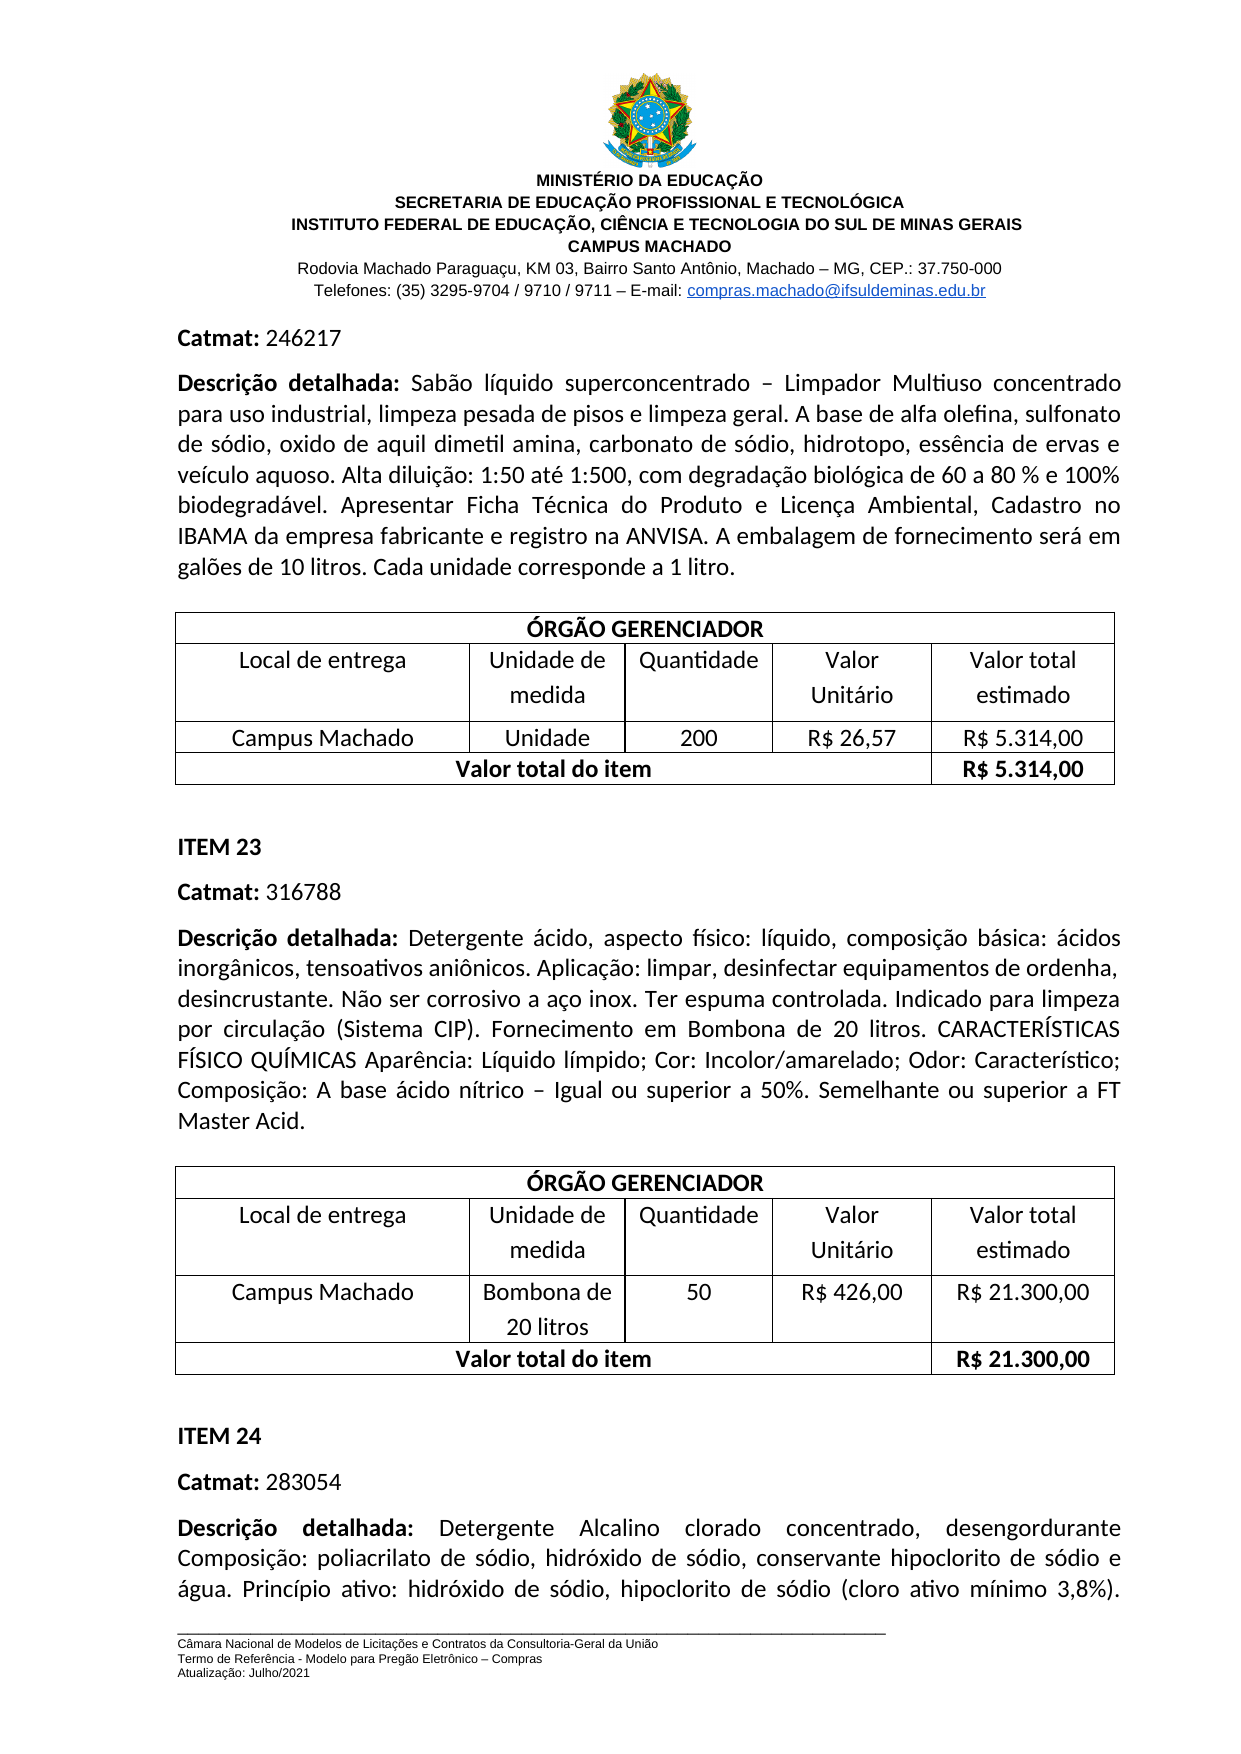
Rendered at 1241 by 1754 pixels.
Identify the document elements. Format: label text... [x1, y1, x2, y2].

table_cell R$ 21.300,00 [932, 1343, 1114, 1373]
table_cell Valor Unitário [773, 1199, 931, 1275]
text desincrustante. Não ser corrosivo a aço inox. Ter espuma controlada. Indicado para limpeza por circulação (Sistema CIP). Fornecimento em Bombona de 20 litros. CARACTERÍSTICAS FÍSICO QUÍMICAS Aparência: Líquido límpido; Cor: Incolor/amarelado; Odor: Característico; Composição: A base ácido nítrico – Igual ou superior a 50%. Semelhante ou superior a FT Master Acid. [177, 983, 1122, 1136]
picture [603, 73, 697, 168]
table_header ÓRGÃO GERENCIADOR [176, 1167, 1114, 1198]
text Catmat: 246217 [177, 322, 1122, 352]
table_cell Valor total do item [176, 1343, 931, 1373]
text ITEM 24 [177, 1420, 1122, 1451]
text Descrição detalhada: Detergente ácido, aspecto físico: líquido, composição básica: ácidos inorgânicos, tensoativos aniônicos. Aplicação: limpar, desinfectar equipamentos de ordenha, [177, 922, 1122, 983]
table_cell R$ 5.314,00 [932, 722, 1114, 752]
table_cell Quantidade [626, 1199, 772, 1275]
table_cell Valor total estimado [932, 644, 1114, 721]
table_cell 200 [626, 722, 772, 752]
table_cell Campus Machado [176, 722, 469, 752]
picture [643, 163, 658, 168]
table_cell R$ 5.314,00 [932, 753, 1114, 784]
table_cell Bombona de 20 litros [470, 1276, 624, 1342]
text Catmat: 283054 [177, 1466, 1122, 1496]
table_cell 50 [626, 1276, 772, 1342]
table_cell Local de entrega [176, 644, 469, 721]
table_cell Valor total estimado [932, 1199, 1114, 1275]
table_cell Quantidade [626, 644, 772, 721]
text Descrição detalhada: Sabão líquido superconcentrado – Limpador Multiuso concentrado para uso industrial, limpeza pesada de pisos e limpeza geral. A base de alfa olefina, sulfonato de sódio, oxido de aquil dimetil amina, carbonato de sódio, hidrotopo, essência de ervas e veículo aquoso. Alta diluição: 1:50 até 1:500, com degradação biológica de 60 a 80 % e 100% biodegradável. Apresentar Ficha Técnica do Produto e Licença Ambiental, Cadastro no IBAMA da empresa fabricante e registro na ANVISA. A embalagem de fornecimento será em galões de 10 litros. Cada unidade corresponde a 1 litro. [177, 367, 1122, 581]
table_cell R$ 21.300,00 [932, 1276, 1114, 1342]
table_cell R$ 26,57 [773, 722, 931, 752]
table_cell Campus Machado [176, 1276, 469, 1342]
table_cell R$ 426,00 [773, 1276, 931, 1342]
picture [669, 149, 680, 155]
table_cell Valor Unitário [773, 644, 931, 721]
text Descrição detalhada: Detergente Alcalino clorado concentrado, desengordurante Composição: poliacrilato de sódio, hidróxido de sódio, conservante hipoclorito de sódio e água. Princípio ativo: hidróxido de sódio, hipoclorito de sódio (cloro ativo mínimo 3,8%). [177, 1512, 1122, 1603]
table_cell Unidade [470, 722, 624, 752]
table_header ÓRGÃO GERENCIADOR [176, 613, 1114, 643]
table_cell Valor total do item [176, 753, 931, 784]
text Catmat: 316788 [177, 876, 1122, 907]
table_cell Unidade de medida [470, 644, 624, 721]
text ITEM 23 [177, 831, 1122, 861]
table_cell Local de entrega [176, 1199, 469, 1275]
table_cell Unidade de medida [470, 1199, 624, 1275]
